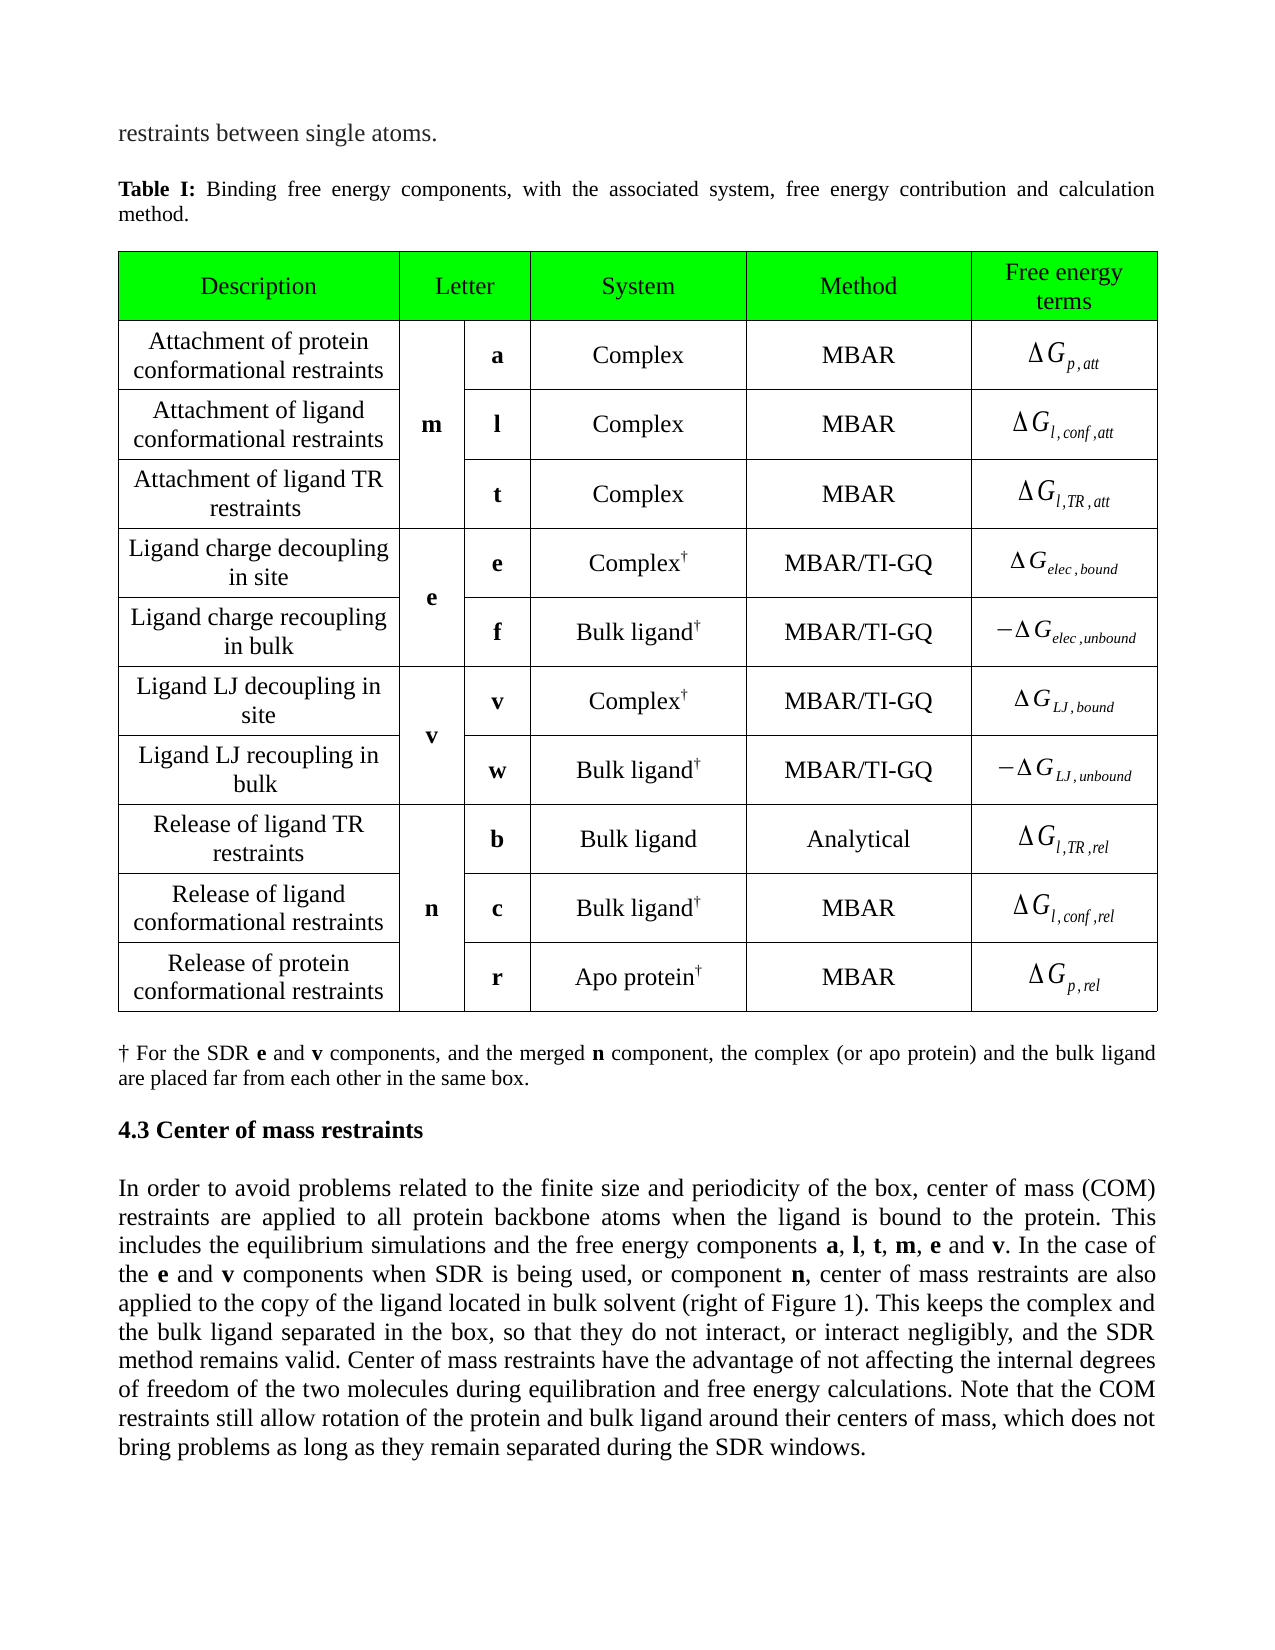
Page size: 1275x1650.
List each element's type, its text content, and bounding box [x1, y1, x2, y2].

text 4.3 Center of mass restraints [118, 1115, 1157, 1144]
table_cell v [465, 667, 530, 735]
table_cell Complex [531, 390, 746, 458]
table_header Letter [400, 252, 530, 320]
table_cell MBAR [747, 460, 971, 527]
table_cell w [465, 736, 530, 804]
table_cell MBAR [747, 874, 971, 942]
table_cell t [465, 460, 530, 527]
table_cell l [465, 390, 530, 458]
table_cell f [465, 598, 530, 666]
table_cell b [465, 805, 530, 873]
text In order to avoid problems related to the finite size and periodicity of the box, center of mass (COM) restraints are applied to all protein backbone atoms when the ligand is bound to the protein. This includes the equilibrium simulations and the free energy components a, l, t, m, e and v. In the case of the e and v components when SDR is being used, or component n, center of mass restraints are also applied to the copy of the ligand located in bulk solvent (right of Figure 1). This keeps the complex and the bulk ligand separated in the box, so that they do not interact, or interact negligibly, and the SDR method remains valid. Center of mass restraints have the advantage of not affecting the internal degrees of freedom of the two molecules during equilibration and free energy calculations. Note that the COM restraints still allow rotation of the protein and bulk ligand around their centers of mass, which does not bring problems as long as they remain separated during the SDR windows. [118, 1173, 1157, 1460]
table_cell m [400, 321, 464, 527]
table_cell MBAR [747, 943, 971, 1011]
table_cell Complex† [531, 529, 746, 597]
text Table I: Binding free energy components, with the associated system, free energy contribution and calculation method. [118, 176, 1157, 226]
table_cell MBAR [747, 321, 971, 389]
table_cell Ligand LJ recoupling in bulk [119, 736, 399, 804]
table_cell Release of ligand TR restraints [119, 805, 399, 873]
table_cell Attachment of protein conformational restraints [119, 321, 399, 389]
table_header Free energy terms [972, 252, 1157, 320]
table_cell Bulk ligand [531, 805, 746, 873]
table_cell MBAR/TI-GQ [747, 529, 971, 597]
text restraints between single atoms. [118, 118, 1157, 147]
table_cell MBAR/TI-GQ [747, 598, 971, 666]
table_cell Bulk ligand† [531, 736, 746, 804]
table_cell Ligand LJ decoupling in site [119, 667, 399, 735]
table_cell c [465, 874, 530, 942]
table_cell Complex† [531, 667, 746, 735]
table_cell Attachment of ligand conformational restraints [119, 390, 399, 458]
table_cell e [400, 529, 464, 666]
table_header Description [119, 252, 399, 320]
table_cell [972, 390, 1157, 458]
table_header System [531, 252, 746, 320]
table_cell [972, 321, 1157, 389]
table_cell v [400, 667, 464, 804]
table_cell a [465, 321, 530, 389]
table_cell Complex [531, 321, 746, 389]
table_cell Ligand charge decoupling in site [119, 529, 399, 597]
text † For the SDR e and v components, and the merged n component, the complex (or apo protein) and the bulk ligand are placed far from each other in the same box. [118, 1040, 1157, 1090]
table_cell e [465, 529, 530, 597]
table_cell Bulk ligand† [531, 874, 746, 942]
table_cell [972, 874, 1157, 942]
table_cell Attachment of ligand TR restraints [119, 460, 399, 527]
table_cell MBAR/TI-GQ [747, 667, 971, 735]
table_cell Apo protein† [531, 943, 746, 1011]
table_cell n [400, 805, 464, 1011]
table_cell [972, 943, 1157, 1011]
table_cell r [465, 943, 530, 1011]
table_cell [972, 460, 1157, 527]
table_cell [972, 598, 1157, 666]
table_cell [972, 529, 1157, 597]
table_cell Ligand charge recoupling in bulk [119, 598, 399, 666]
table_cell Bulk ligand† [531, 598, 746, 666]
table_cell Complex [531, 460, 746, 527]
table_header Method [747, 252, 971, 320]
table_cell [972, 667, 1157, 735]
table_cell MBAR [747, 390, 971, 458]
table_cell [972, 805, 1157, 873]
table_cell [972, 736, 1157, 804]
table_cell Analytical [747, 805, 971, 873]
table_cell MBAR/TI-GQ [747, 736, 971, 804]
table_cell Release of ligand conformational restraints [119, 874, 399, 942]
table_cell Release of protein conformational restraints [119, 943, 399, 1011]
